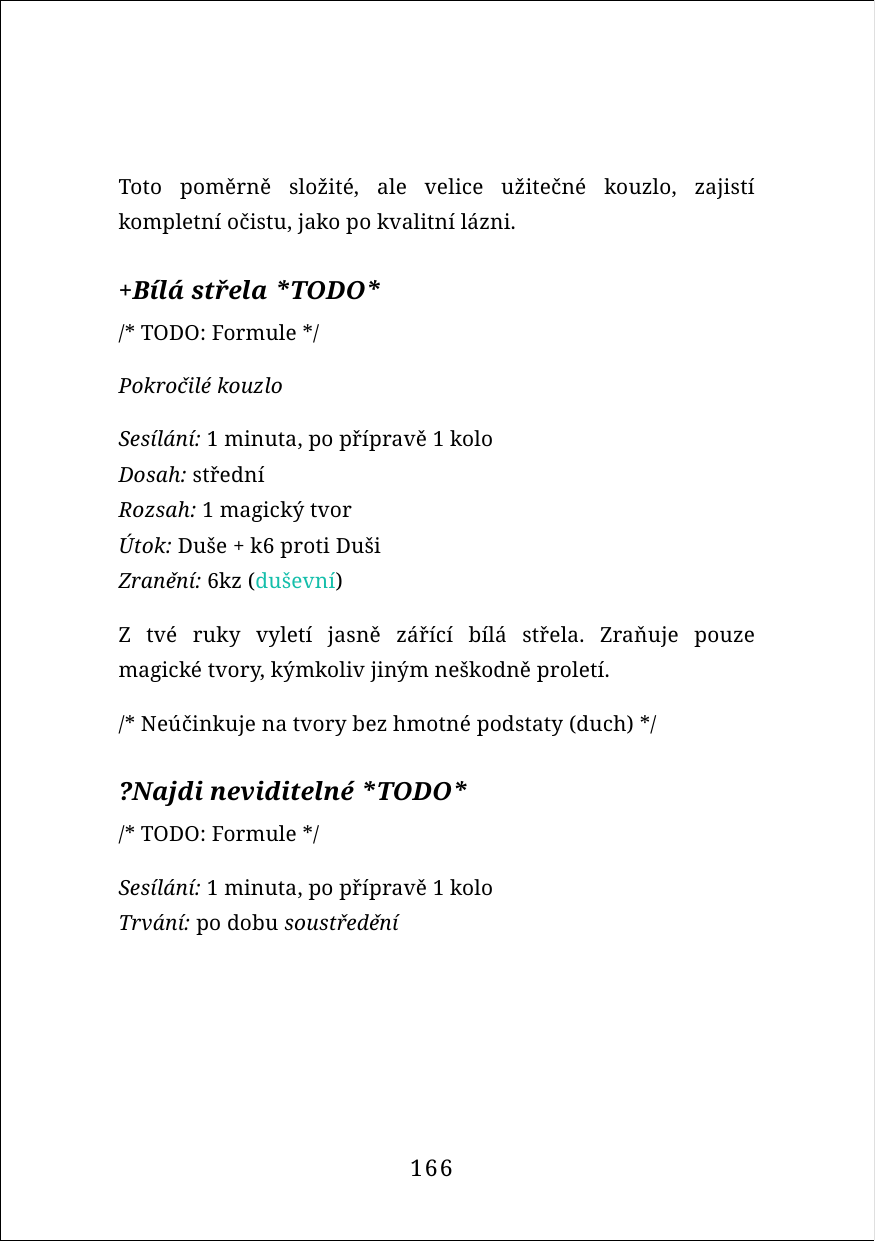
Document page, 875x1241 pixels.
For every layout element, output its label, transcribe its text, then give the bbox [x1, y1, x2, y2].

text /* TODO: Formule */ [118, 819, 756, 848]
text Z tvé ruky vyletí jasně zářící bílá střela. Zraňuje pouze magické tvory, kýmkoliv jiným neškodně proletí. [118, 620, 756, 684]
text Pokročilé kouzlo [118, 371, 756, 400]
text /* TODO: Formule */ [118, 318, 756, 347]
subtitle +Bílá střela *TODO* [118, 272, 756, 306]
text Sesílání: 1 minuta, po přípravě 1 kolo Trvání: po dobu soustředění [118, 873, 756, 937]
text /* Neúčinkuje na tvory bez hmotné podstaty (duch) */ [118, 709, 756, 737]
subtitle ?Najdi neviditelné *TODO* [118, 774, 756, 808]
text Toto poměrně složité, ale velice užitečné kouzlo, zajistí kompletní očistu, jako po kvalitní lázni. [118, 172, 756, 236]
text Sesílání: 1 minuta, po přípravě 1 kolo Dosah: střední Rozsah: 1 magický tvor Útok: Duše + k6 proti Duši Zranění: 6kz (duševní) [118, 424, 756, 595]
